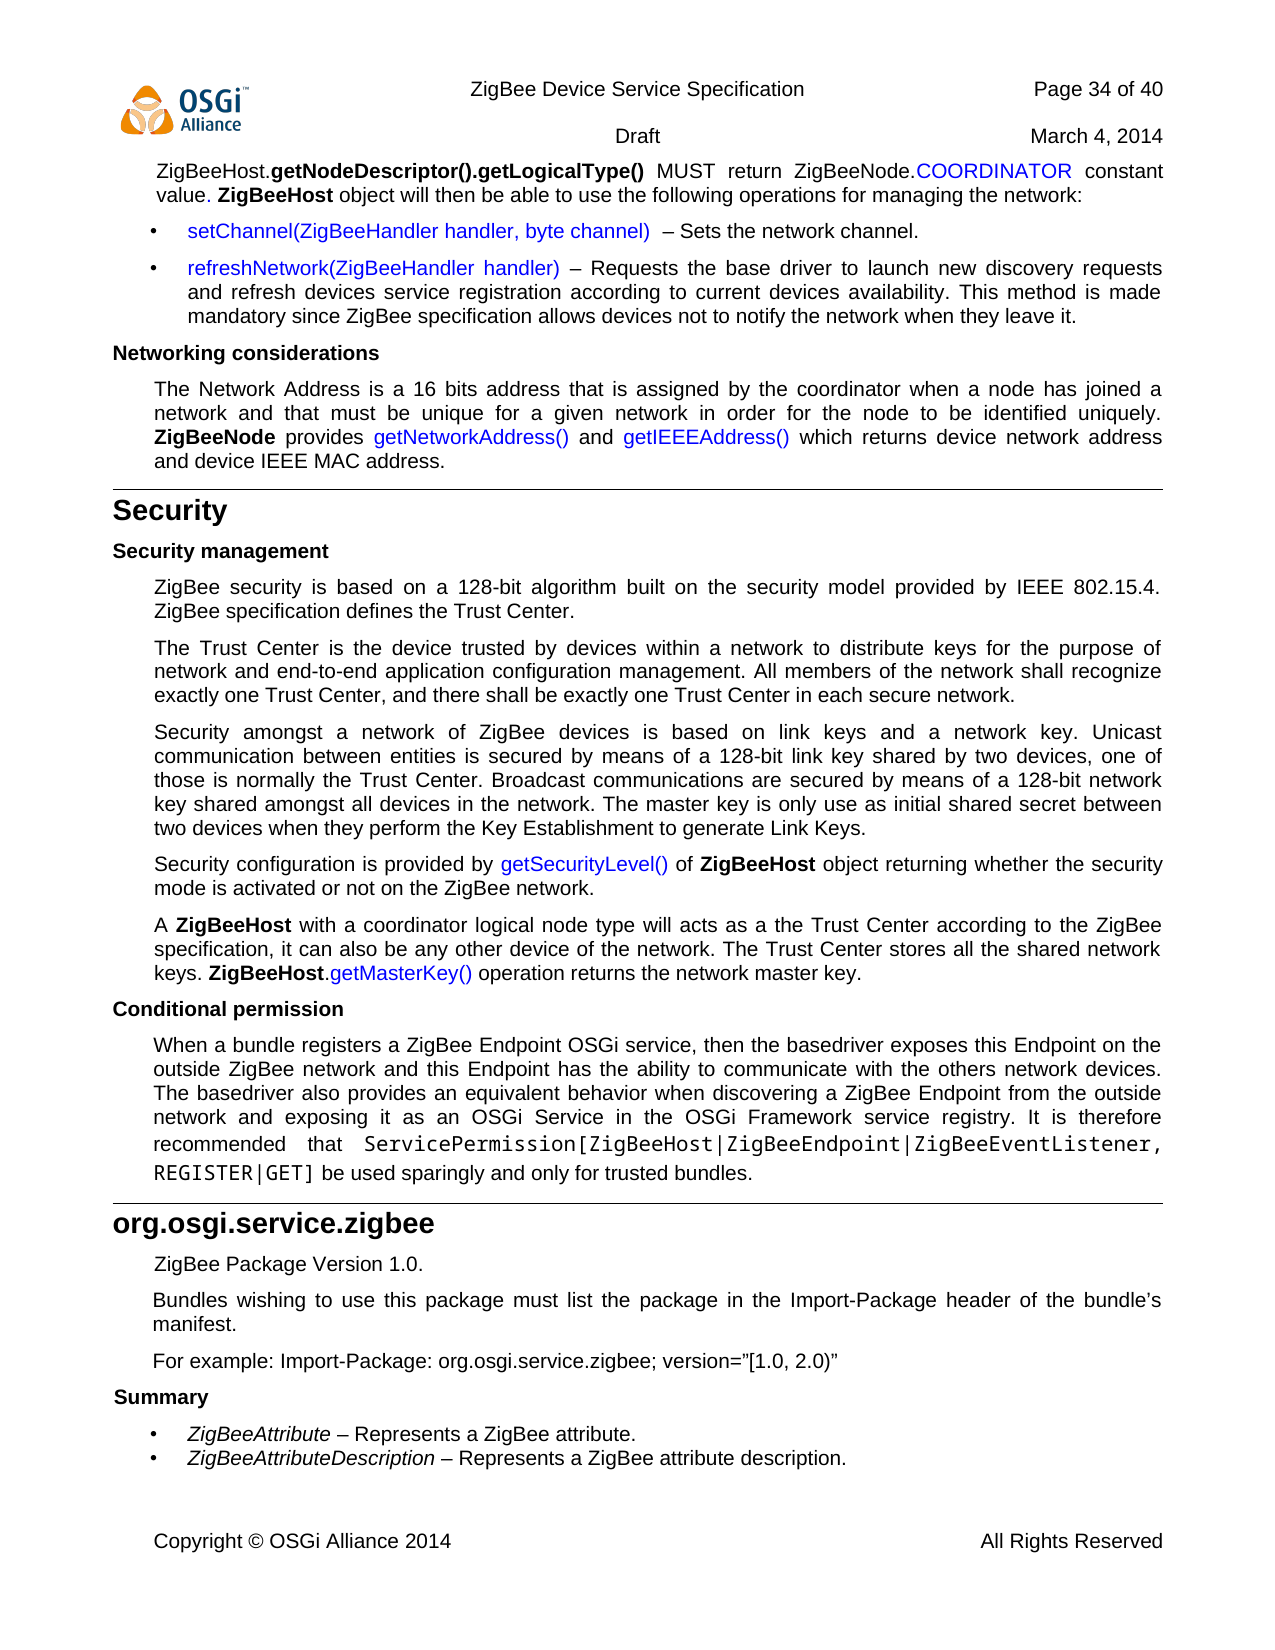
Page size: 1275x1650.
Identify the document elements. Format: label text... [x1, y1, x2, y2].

text ZigBeeHost.getNodeDescriptor().getLogicalType() MUST return ZigBeeNode.COORDINATOR constant value. ZigBeeHost object will then be able to use the following operations for managing the network: [156, 159, 1163, 207]
picture [113, 78, 257, 142]
text ZigBee Package Version 1.0. [154, 1252, 1163, 1276]
list ZigBeeAttribute – Represents a ZigBee attribute. [150, 1422, 1163, 1446]
list refreshNetwork(ZigBeeHandler handler) – Requests the base driver to launch new discovery requests and refresh devices service registration according to current devices availability. This method is made mandatory since ZigBee specification allows devices not to notify the network when they leave it. [150, 256, 1163, 328]
list ZigBeeAttributeDescription – Represents a ZigBee attribute description. [150, 1446, 1163, 1470]
text For example: Import-Package: org.osgi.service.zigbee; version=”[1.0, 2.0)” [152, 1349, 1163, 1373]
text A ZigBeeHost with a coordinator logical node type will acts as a the Trust Center according to the ZigBee specification, it can also be any other device of the network. The Trust Center stores all the shared network keys. ZigBeeHost.getMasterKey() operation returns the network master key. [154, 912, 1163, 984]
text The Network Address is a 16 bits address that is assigned by the coordinator when a node has joined a network and that must be unique for a given network in order for the node to be identified uniquely. ZigBeeNode provides getNetworkAddress() and getIEEEAddress() which returns device network address and device IEEE MAC address. [154, 377, 1163, 473]
text ZigBee security is based on a 128-bit algorithm built on the security model provided by IEEE 802.15.4. ZigBee specification defines the Trust Center. [154, 575, 1163, 623]
text When a bundle registers a ZigBee Endpoint OSGi service, then the basedriver exposes this Endpoint on the outside ZigBee network and this Endpoint has the ability to communicate with the others network devices. The basedriver also provides an equivalent behavior when discovering a ZigBee Endpoint from the outside network and exposing it as an OSGi Service in the OSGi Framework service registry. It is therefore recommended that ServicePermission[ZigBeeHost|ZigBeeEndpoint|ZigBeeEventListener, REGISTER|GET] be used sparingly and only for trusted bundles. [153, 1033, 1163, 1186]
list setChannel(ZigBeeHandler handler, byte channel) – Sets the network channel. [150, 219, 1163, 243]
list Security management [112, 538, 1163, 562]
text Security amongst a network of ZigBee devices is based on link keys and a network key. Unicast communication between entities is secured by means of a 128-bit link key shared by two devices, one of those is normally the Trust Center. Broadcast communications are secured by means of a 128-bit network key shared amongst all devices in the network. The master key is only use as initial shared secret between two devices when they perform the Key Establishment to generate Link Keys. [154, 720, 1163, 839]
list Conditional permission [112, 997, 1163, 1021]
subtitle org.osgi.service.zigbee [112, 1204, 1163, 1239]
subtitle Security [112, 490, 1163, 526]
text Bundles wishing to use this package must list the package in the Import-Package header of the bundle’s manifest. [152, 1288, 1163, 1336]
list Networking considerations [112, 340, 1163, 364]
text The Trust Center is the device trusted by devices within a network to distribute keys for the purpose of network and end-to-end application configuration management. All members of the network shall recognize exactly one Trust Center, and there shall be exactly one Trust Center in each secure network. [154, 635, 1163, 707]
text Security configuration is provided by getSecurityLevel() of ZigBeeHost object returning whether the security mode is activated or not on the ZigBee network. [154, 852, 1163, 900]
text Summary [114, 1385, 1163, 1409]
